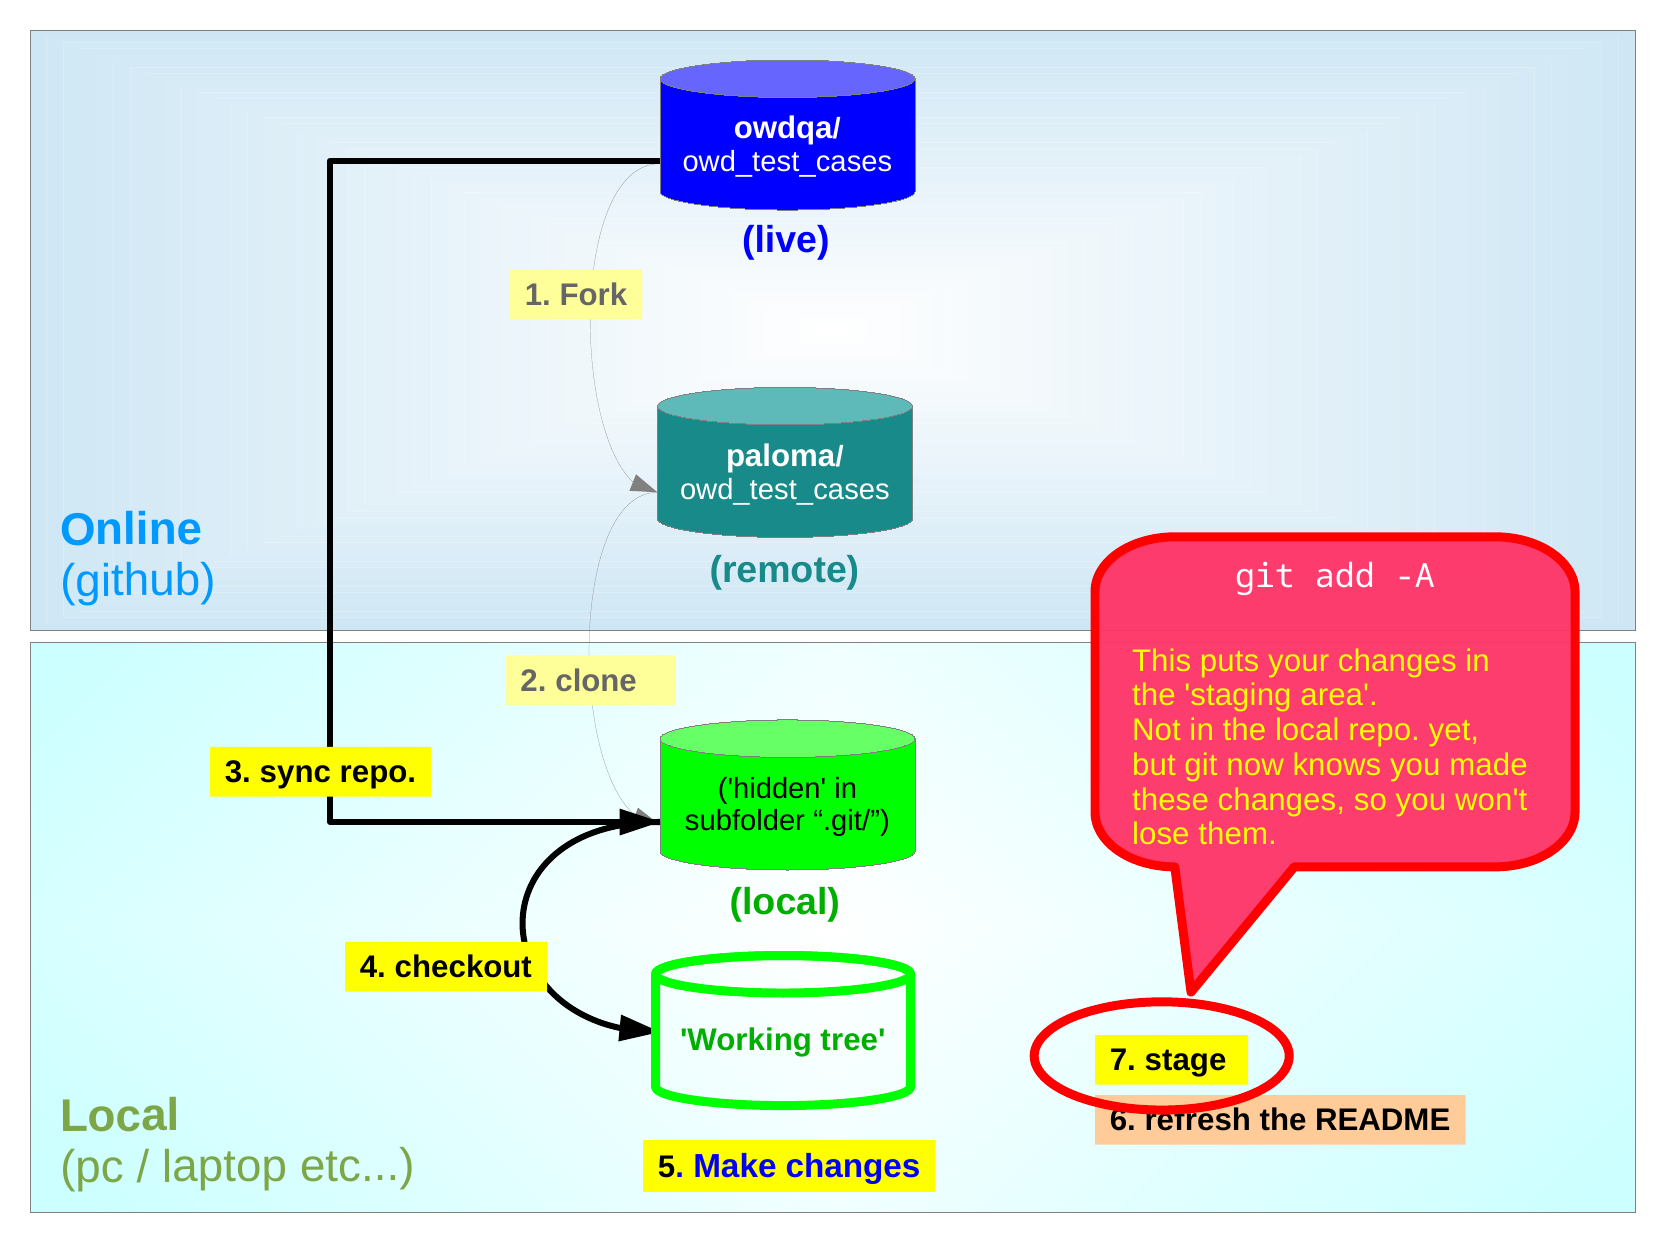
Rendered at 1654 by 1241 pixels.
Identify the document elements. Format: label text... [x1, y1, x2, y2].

text_box 4. checkout [345, 941, 548, 992]
text_box [333, 642, 629, 819]
text_box [333, 164, 649, 631]
text_box 'Working tree' [655, 976, 911, 1106]
text_box [30, 30, 1636, 631]
text_box ('hidden' in subfolder “.git/”) [660, 739, 916, 871]
text_box 6. refresh the README [1095, 1095, 1233, 1105]
text_box (remote) [694, 540, 875, 598]
text_box 6. refresh the README [1095, 1095, 1466, 1145]
text_box 2. clone [505, 655, 676, 705]
text_box (live) [727, 210, 845, 268]
text_box paloma/ owd_test_cases [657, 408, 913, 538]
text_box Local (pc / laptop etc...) [45, 1080, 430, 1200]
text_box owdqa/ owd_test_cases [660, 79, 916, 210]
text_box 7. stage [1095, 1035, 1249, 1085]
text_box 1. Fork [510, 269, 643, 320]
text_box [30, 642, 1636, 1213]
text_box (local) [714, 873, 856, 930]
text_box 3. sync repo. [210, 746, 432, 797]
text_box git add -A This puts your changes in the 'staging area'. Not in the local repo. yet, but git now knows you made these changes, so you won't lose them. [1095, 536, 1576, 993]
text_box Online (github) [45, 495, 231, 614]
text_box 5. Make changes [643, 1140, 936, 1192]
